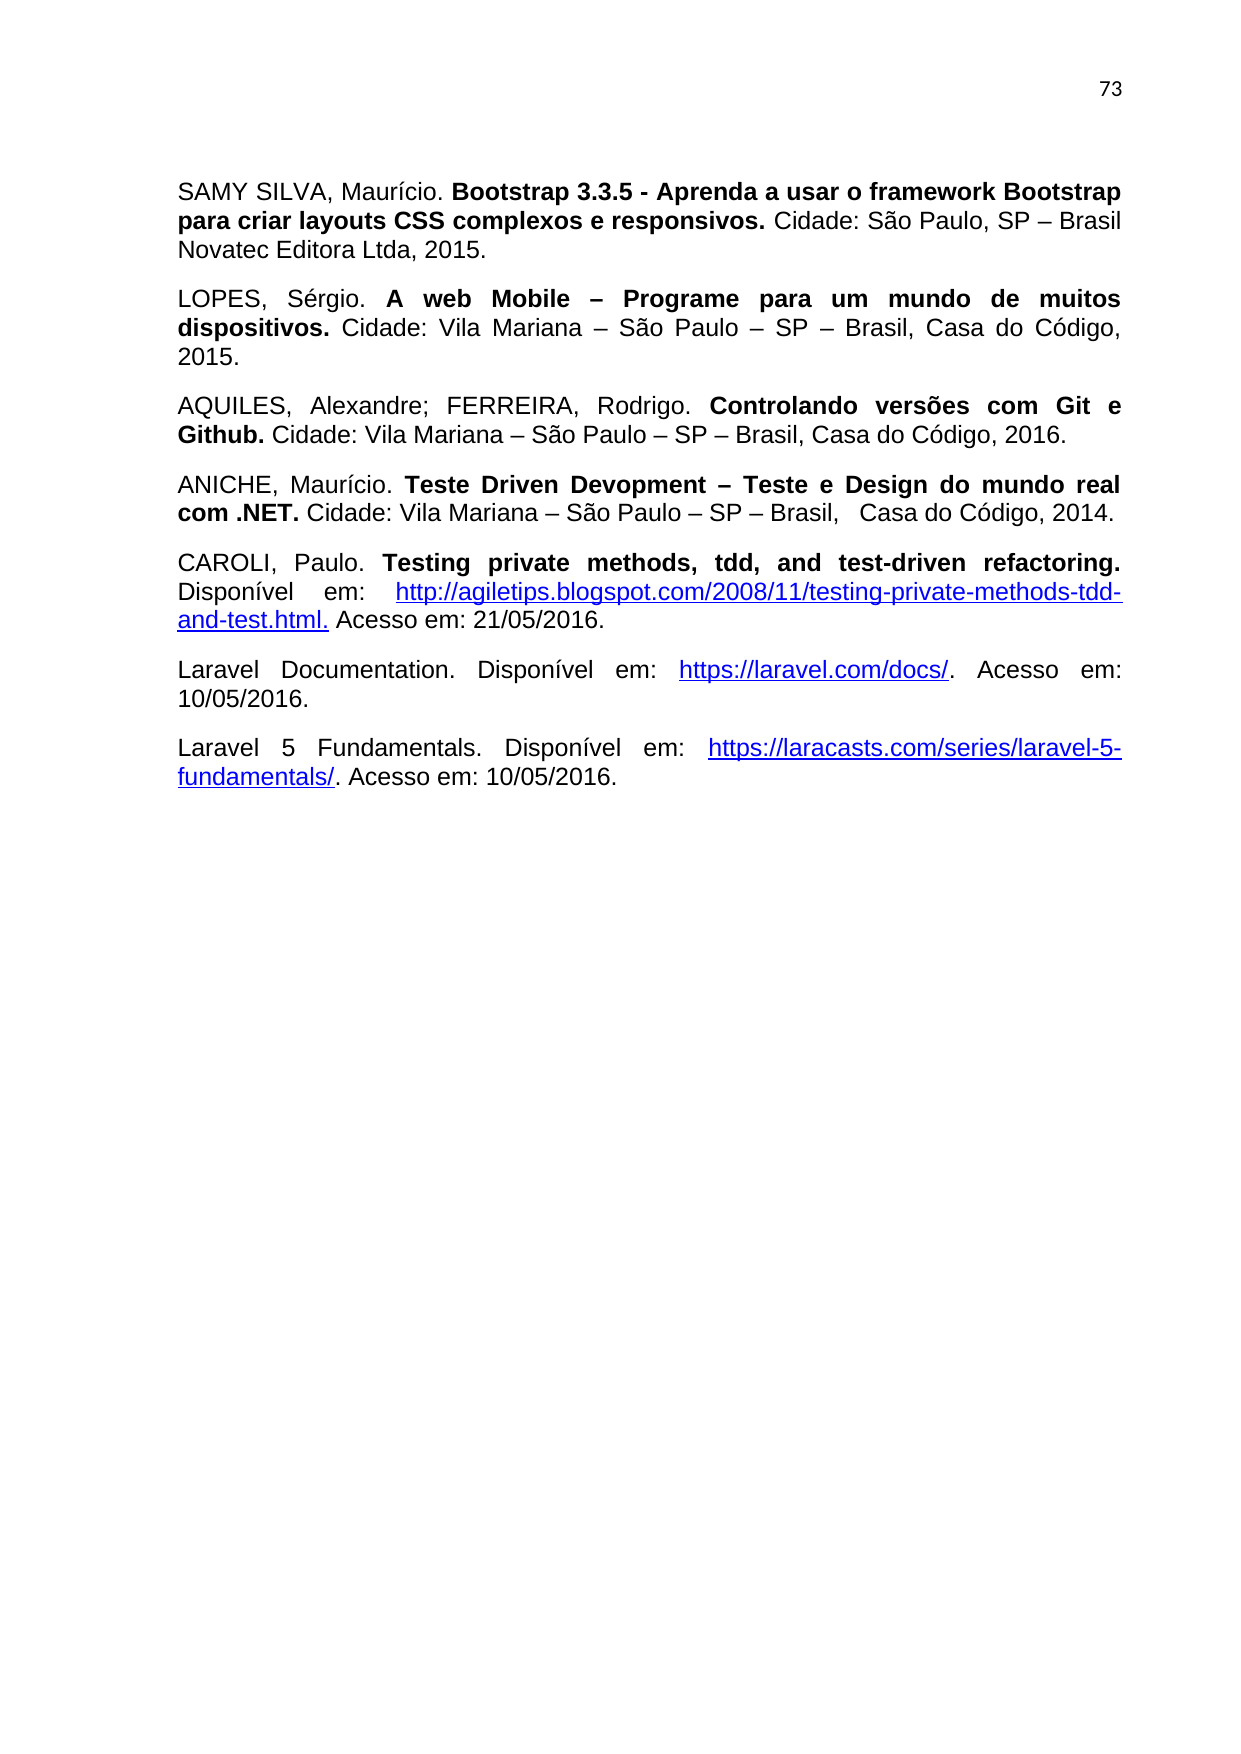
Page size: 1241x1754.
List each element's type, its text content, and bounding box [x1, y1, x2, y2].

text ANICHE, Maurício. Teste Driven Devopment – Teste e Design do mundo real com .NET. Cidade: Vila Mariana – São Paulo – SP – Brasil, Casa do Código, 2014. [177, 470, 1122, 527]
text CAROLI, Paulo. Testing private methods, tdd, and test-driven refactoring. Disponível em: http://agiletips.blogspot.com/2008/11/testing-private-methods-tdd-and-test.html. Acesso em: 21/05/2016. [177, 548, 1122, 634]
text LOPES, Sérgio. A web Mobile – Programe para um mundo de muitos dispositivos. Cidade: Vila Mariana – São Paulo – SP – Brasil, Casa do Código, 2015. [177, 284, 1122, 371]
text AQUILES, Alexandre; FERREIRA, Rodrigo. Controlando versões com Git e Github. Cidade: Vila Mariana – São Paulo – SP – Brasil, Casa do Código, 2016. [177, 391, 1122, 449]
text Laravel Documentation. Disponível em: https://laravel.com/docs/. Acesso em: 10/05/2016. [177, 655, 1122, 713]
text SAMY SILVA, Maurício. Bootstrap 3.3.5 - Aprenda a usar o framework Bootstrap para criar layouts CSS complexos e responsivos. Cidade: São Paulo, SP – Brasil Novatec Editora Ltda, 2015. [177, 177, 1122, 263]
text Laravel 5 Fundamentals. Disponível em: https://laracasts.com/series/laravel-5-fundamentals/. Acesso em: 10/05/2016. [177, 733, 1122, 791]
